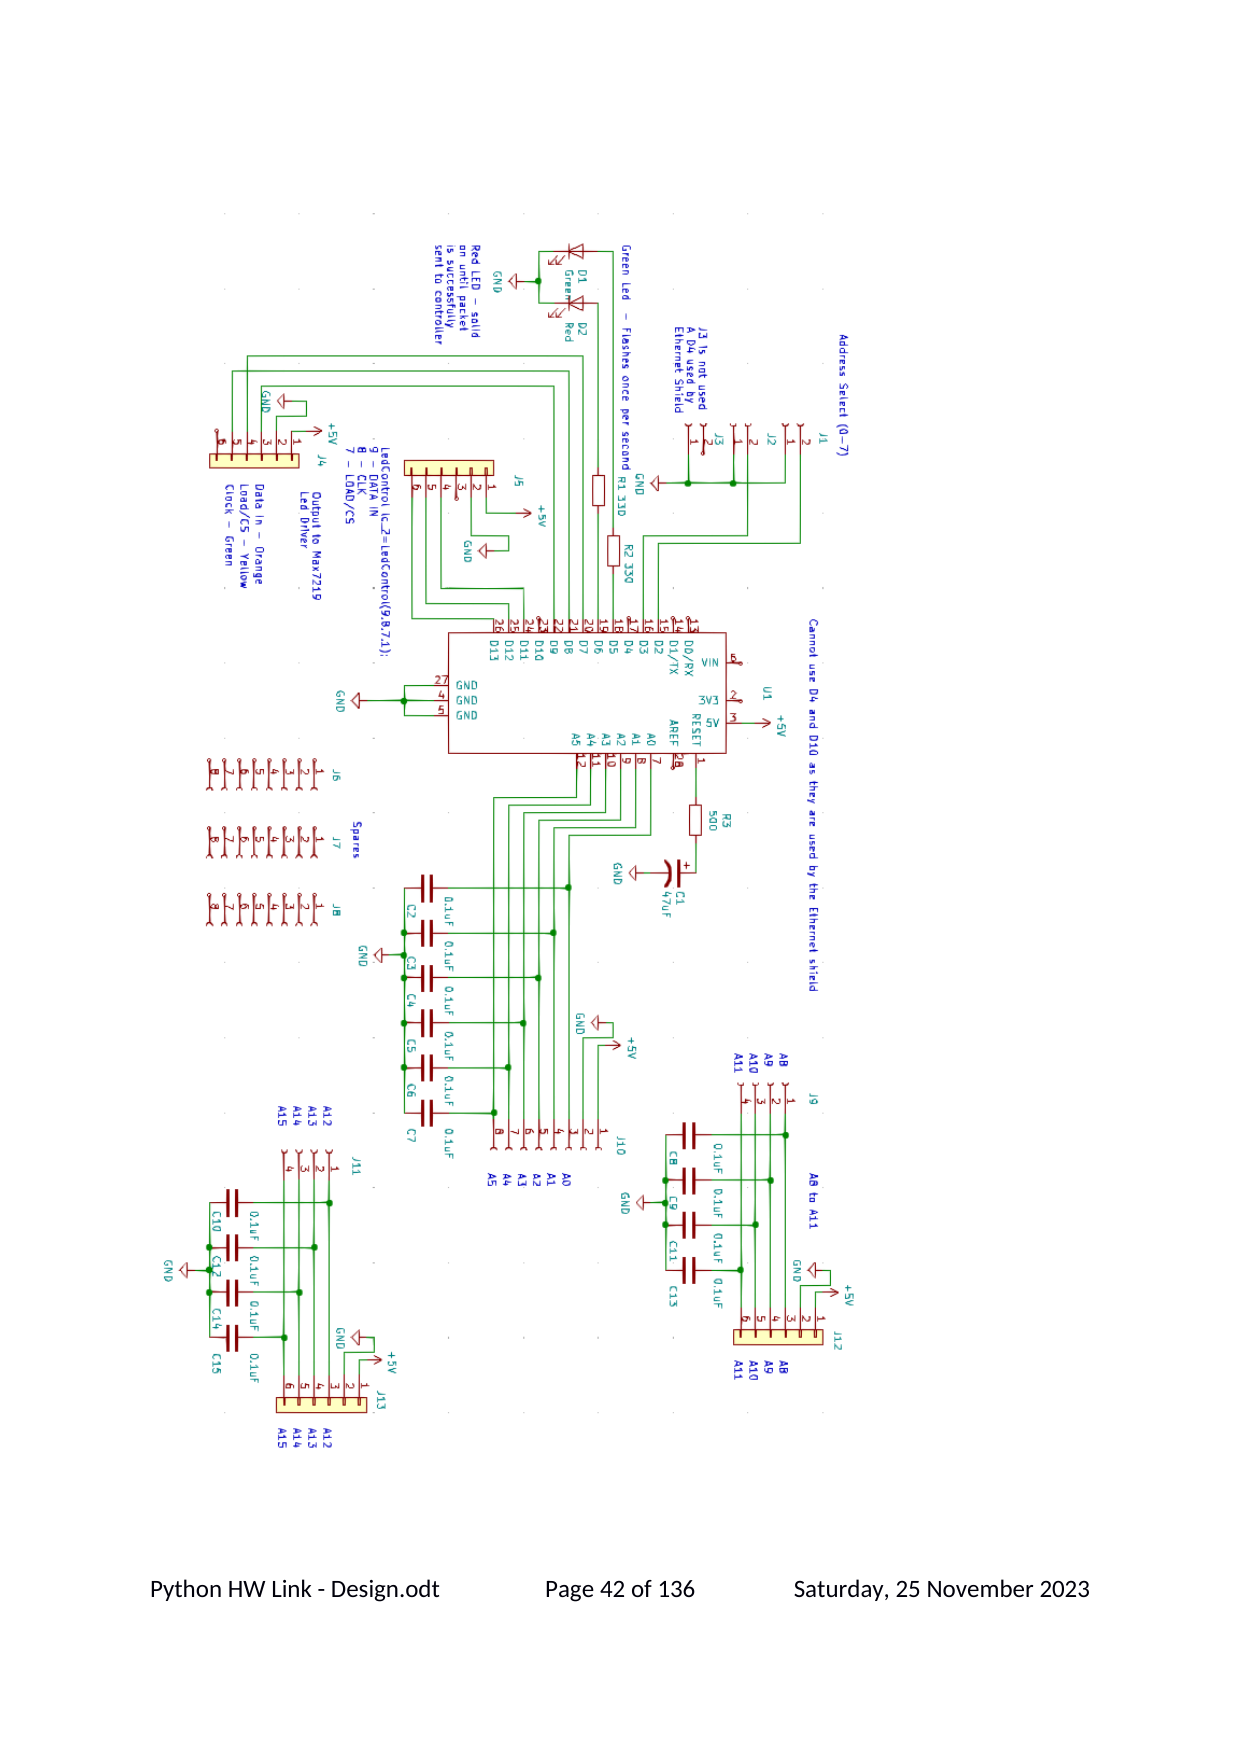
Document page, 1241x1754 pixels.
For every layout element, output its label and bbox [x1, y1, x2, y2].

picture [150, 211, 873, 1466]
